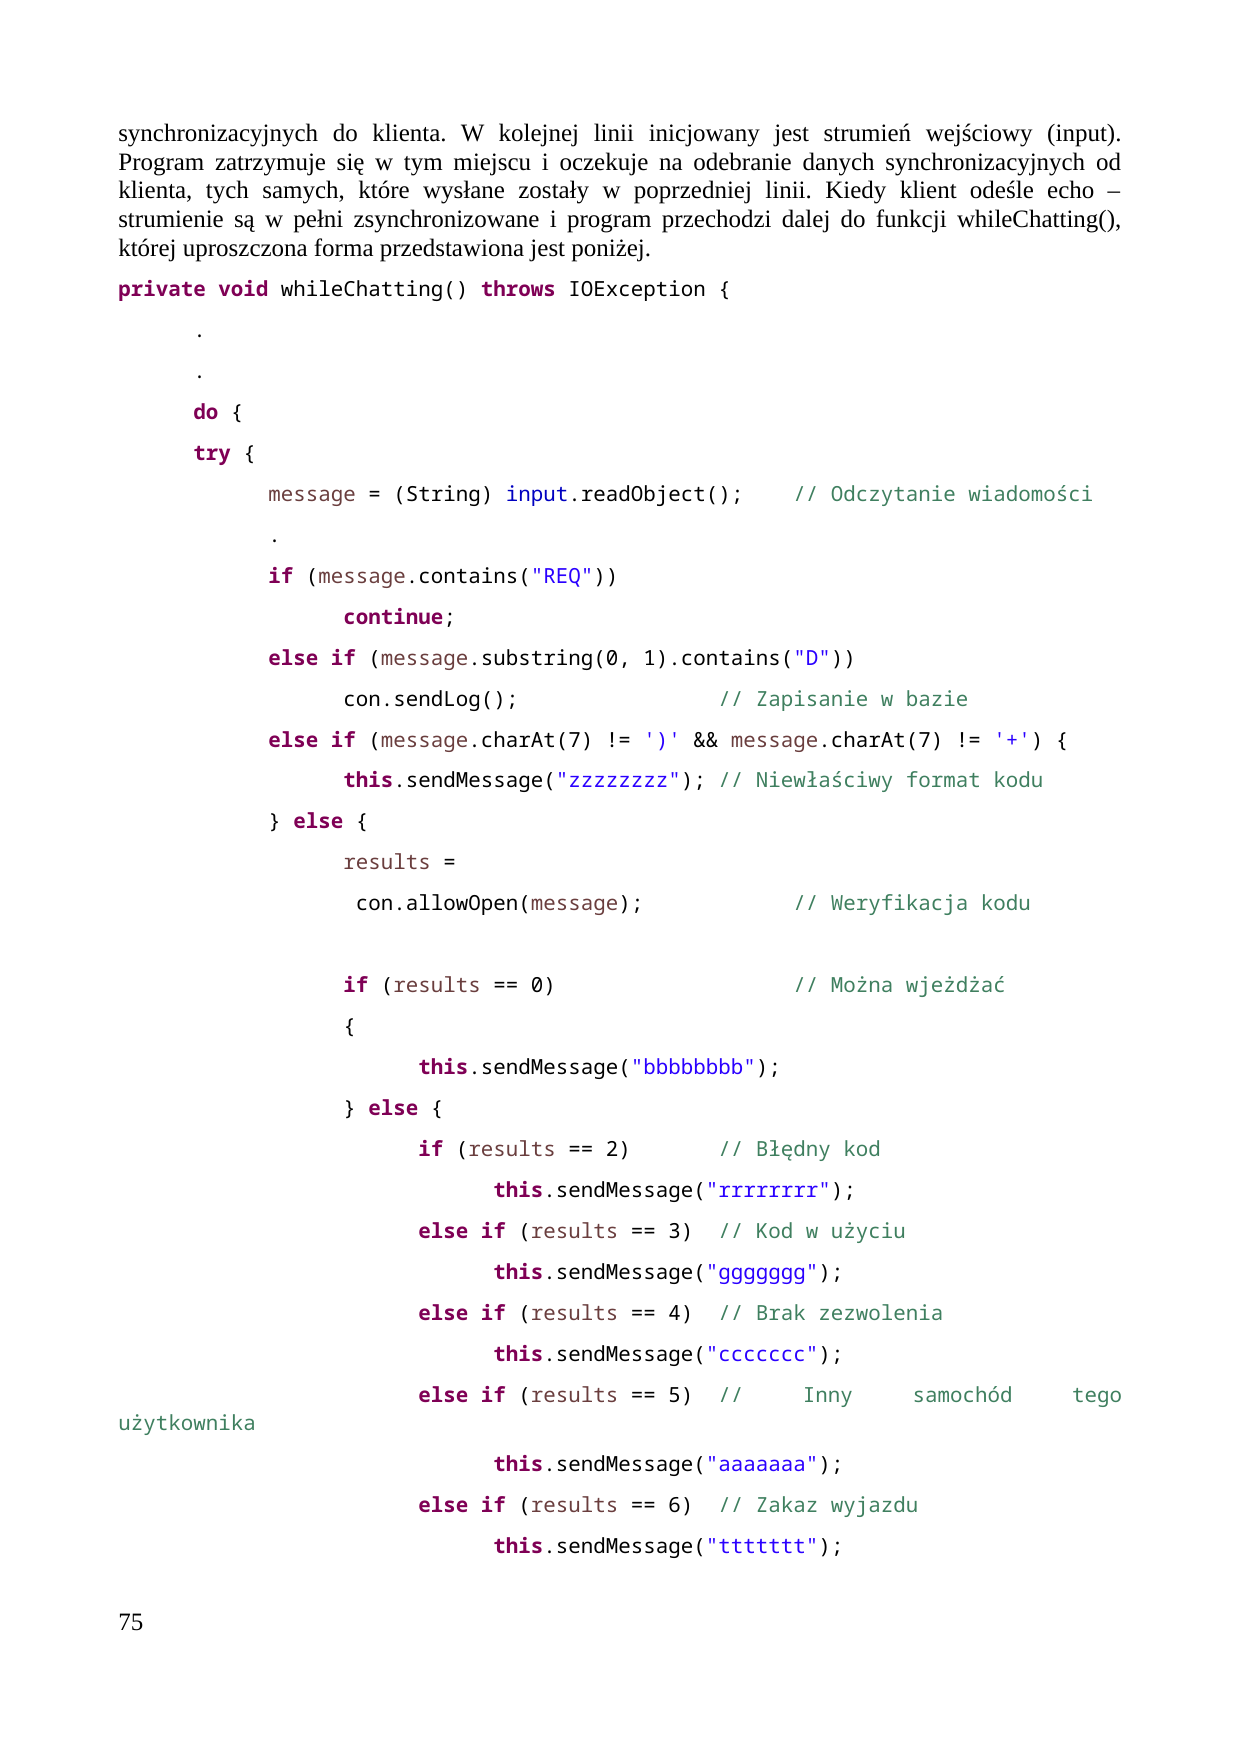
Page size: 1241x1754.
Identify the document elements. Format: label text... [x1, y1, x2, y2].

text else if (results == 5) // Inny samochód tego użytkownika [118, 1380, 1122, 1437]
text this.sendMessage("ccccccc"); [118, 1339, 1122, 1367]
text else if (message.charAt(7) != ')' && message.charAt(7) != '+') { [118, 725, 1122, 753]
text { [118, 1011, 1122, 1040]
text try { [118, 438, 1122, 467]
text message = (String) input.readObject(); // Odczytanie wiadomości [118, 479, 1122, 507]
text con.allowOpen(message); // Weryfikacja kodu [118, 888, 1122, 917]
text continue; [118, 602, 1122, 630]
text else if (results == 3) // Kod w użyciu [118, 1216, 1122, 1244]
text if (message.contains("REQ")) [118, 561, 1122, 589]
text synchronizacyjnych do klienta. W kolejnej linii inicjowany jest strumień wejściowy (input). Program zatrzymuje się w tym miejscu i oczekuje na odebranie danych synchronizacyjnych od klienta, tych samych, które wysłane zostały w poprzedniej linii. Kiedy klient odeśle echo – strumienie są w pełni zsynchronizowane i program przechodzi dalej do funkcji whileChatting(), której uproszczona forma przedstawiona jest poniżej. [118, 118, 1122, 262]
text if (results == 0) // Można wjeżdżać [118, 970, 1122, 999]
text this.sendMessage("ggggggg"); [118, 1257, 1122, 1285]
text if (results == 2) // Błędny kod [118, 1134, 1122, 1162]
text this.sendMessage("zzzzzzzz"); // Niewłaściwy format kodu [118, 766, 1122, 794]
text results = [118, 847, 1122, 876]
text . [118, 315, 1122, 344]
text else if (results == 4) // Brak zezwolenia [118, 1298, 1122, 1326]
text this.sendMessage("rrrrrrrr"); [118, 1175, 1122, 1203]
text . [118, 520, 1122, 548]
text } else { [118, 1093, 1122, 1122]
text con.sendLog(); // Zapisanie w bazie [118, 684, 1122, 712]
text private void whileChatting() throws IOException { [118, 274, 1122, 303]
text } else { [118, 807, 1122, 835]
text . [118, 356, 1122, 385]
text this.sendMessage("aaaaaaa"); [118, 1449, 1122, 1477]
text this.sendMessage("bbbbbbbb"); [118, 1052, 1122, 1081]
text this.sendMessage("ttttttt"); [118, 1531, 1122, 1559]
text do { [118, 397, 1122, 426]
text else if (results == 6) // Zakaz wyjazdu [118, 1490, 1122, 1518]
text else if (message.substring(0, 1).contains("D")) [118, 643, 1122, 671]
